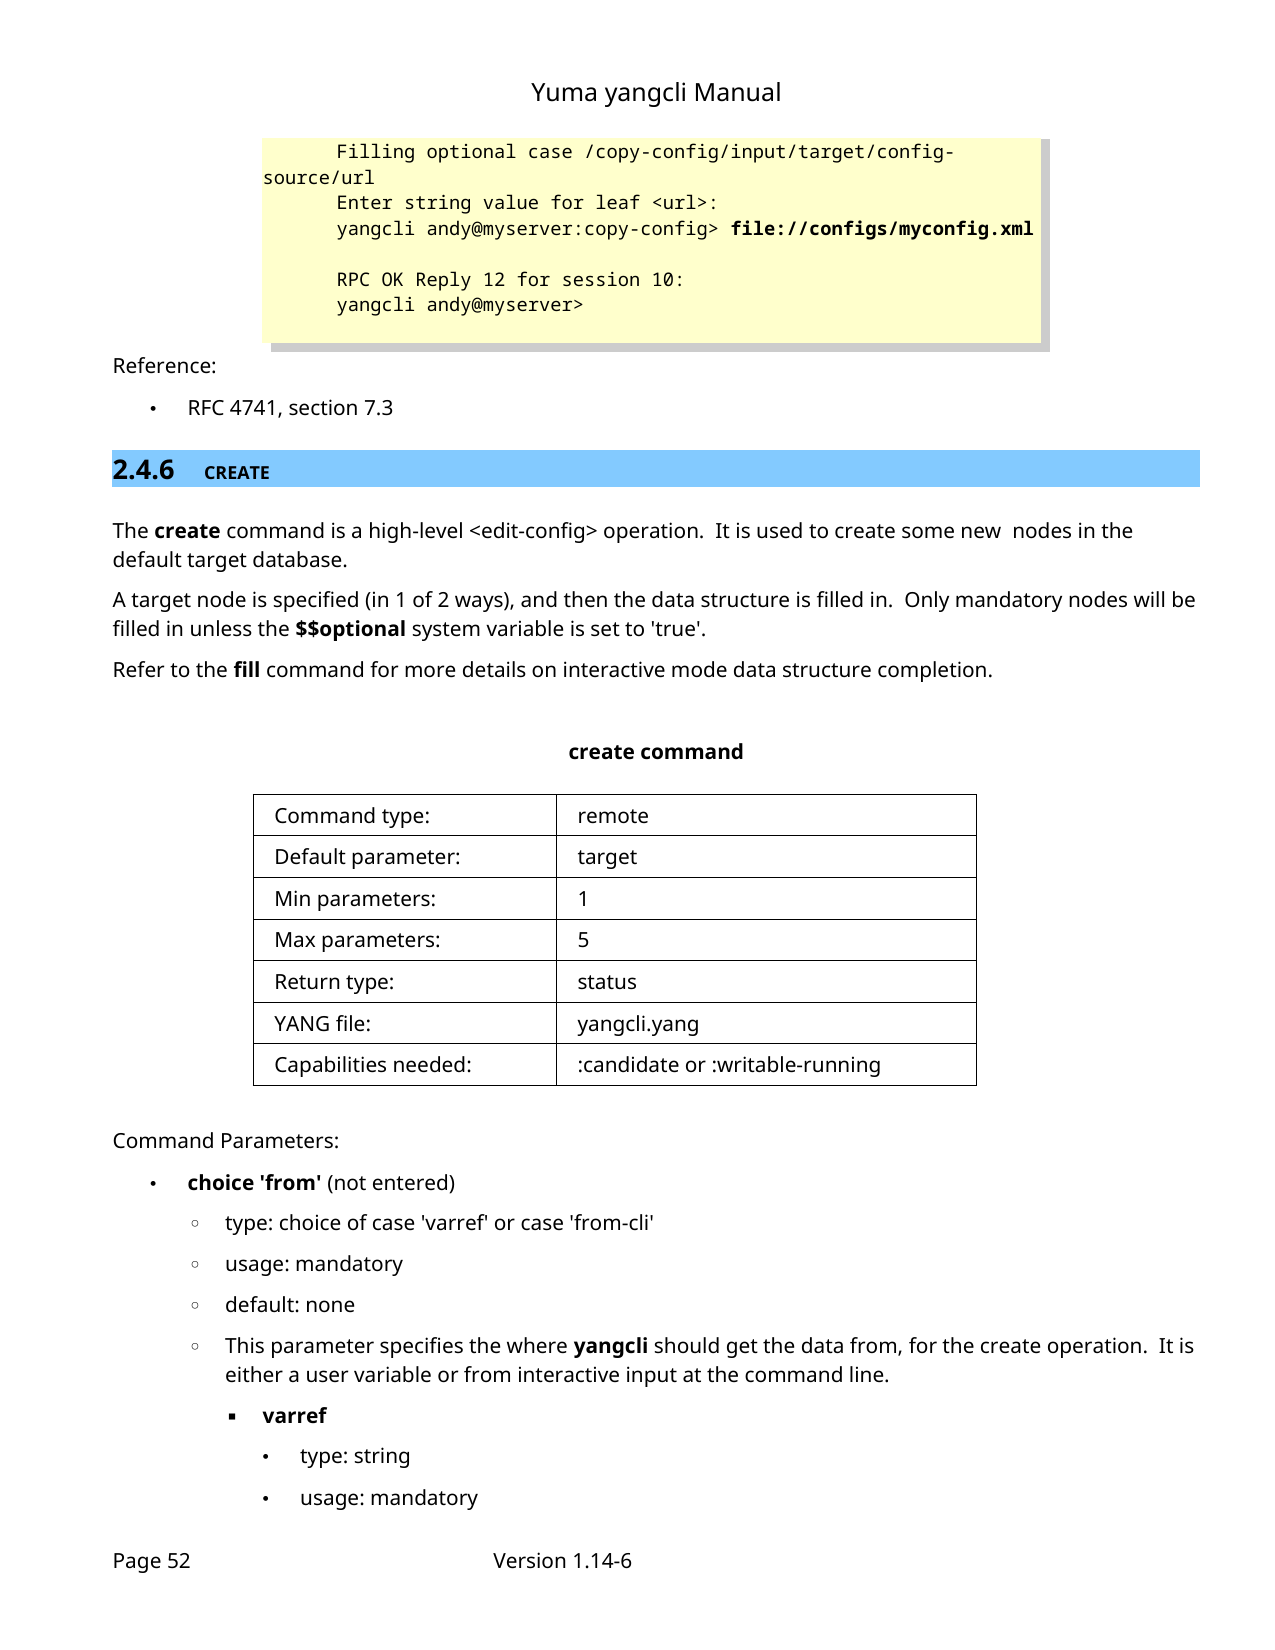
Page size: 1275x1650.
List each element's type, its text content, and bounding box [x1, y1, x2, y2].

subtitle create command [127, 737, 1185, 765]
list This parameter specifies the where yangcli should get the data from, for the create operation. It is either a user variable or from interactive input at the command line. [187, 1331, 1200, 1388]
table_cell status [557, 961, 976, 1002]
list varref [225, 1401, 1200, 1429]
list usage: mandatory [262, 1483, 1200, 1511]
table_header remote [557, 795, 976, 835]
table_cell Min parameters: [254, 878, 556, 918]
subtitle create [112, 450, 1200, 487]
list type: string [262, 1442, 1200, 1470]
list choice 'from' (not entered) [150, 1168, 1200, 1196]
table_cell target [557, 836, 976, 877]
list RFC 4741, section 7.3 [150, 393, 1200, 421]
table_header Command type: [254, 795, 556, 835]
table_cell Capabilities needed: [254, 1044, 556, 1085]
text Refer to the fill command for more details on interactive mode data structure completion. [112, 655, 1200, 683]
table_cell 1 [557, 878, 976, 918]
list usage: mandatory [187, 1249, 1200, 1278]
list type: choice of case 'varref' or case 'from-cli' [187, 1208, 1200, 1237]
text yangcli andy@myserver> [262, 292, 1041, 317]
text Command Parameters: [112, 1127, 1200, 1155]
table_cell 5 [557, 920, 976, 960]
table_cell :candidate or :writable-running [557, 1044, 976, 1085]
table_cell Max parameters: [254, 920, 556, 960]
text A target node is specified (in 1 of 2 ways), and then the data structure is filled in. Only mandatory nodes will be filled in unless the $$optional system variable is set to 'true'. [112, 586, 1200, 642]
table_cell Return type: [254, 961, 556, 1002]
table_cell YANG file: [254, 1003, 556, 1043]
list default: none [187, 1290, 1200, 1319]
table_cell yangcli.yang [557, 1003, 976, 1043]
text The create command is a high-level <edit-config> operation. It is used to create some new nodes in the default target database. [112, 516, 1200, 573]
text RPC OK Reply 12 for session 10: [262, 266, 1041, 292]
text yangcli andy@myserver:copy-config> file://configs/myconfig.xml [262, 215, 1041, 241]
table_cell Default parameter: [254, 836, 556, 877]
text Filling optional case /copy-config/input/target/config-source/url [262, 138, 1041, 189]
text Reference: [112, 352, 1200, 380]
text Enter string value for leaf <url>: [262, 189, 1041, 215]
